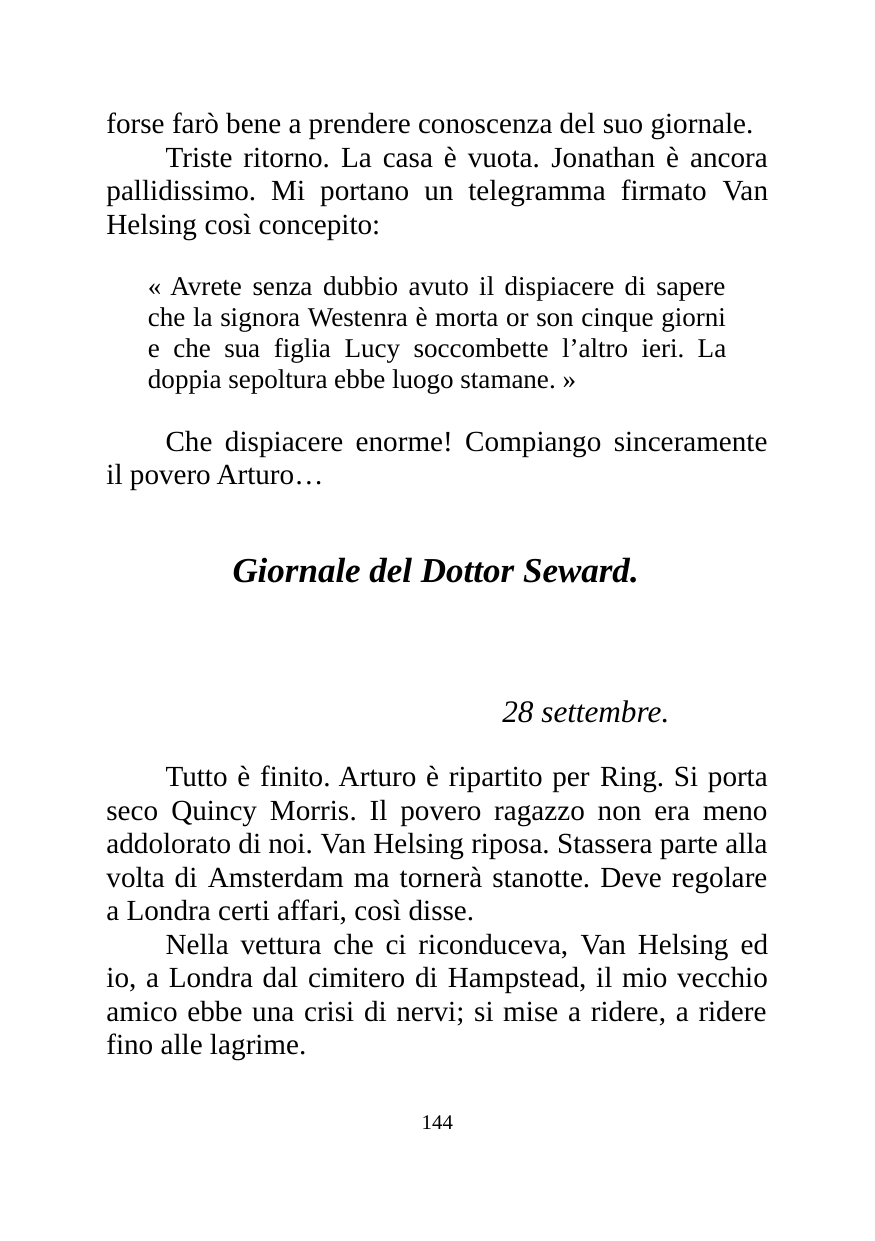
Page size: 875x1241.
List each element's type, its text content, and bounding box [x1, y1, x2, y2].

text Nella vettura che ci riconduceva, Van Helsing ed io, a Londra dal cimitero di Hampstead, il mio vecchio amico ebbe una crisi di nervi; si mise a ridere, a ridere fino alle lagrime. [106, 927, 768, 1061]
subtitle Giornale del Dottor Seward. [106, 550, 768, 590]
text 28 settembre. [106, 637, 768, 730]
text Che dispiacere enorme! Compiango sinceramente il povero Arturo… [106, 424, 768, 491]
text « Avrete senza dubbio avuto il dispiacere di sapere che la signora Westenra è morta or son cinque giorni e che sua figlia Lucy soccombette l’altro ieri. La doppia sepoltura ebbe luogo stamane. » [148, 270, 726, 394]
text Triste ritorno. La casa è vuota. Jonathan è ancora pallidissimo. Mi portano un telegramma firmato Van Helsing così concepito: [106, 140, 768, 240]
text forse farò bene a prendere conoscenza del suo giornale. [106, 106, 768, 140]
text Tutto è finito. Arturo è ripartito per Ring. Si porta seco Quincy Morris. Il povero ragazzo non era meno addolorato di noi. Van Helsing riposa. Stassera parte alla volta di Amsterdam ma tornerà stanotte. Deve regolare a Londra certi affari, così disse. [106, 759, 768, 927]
